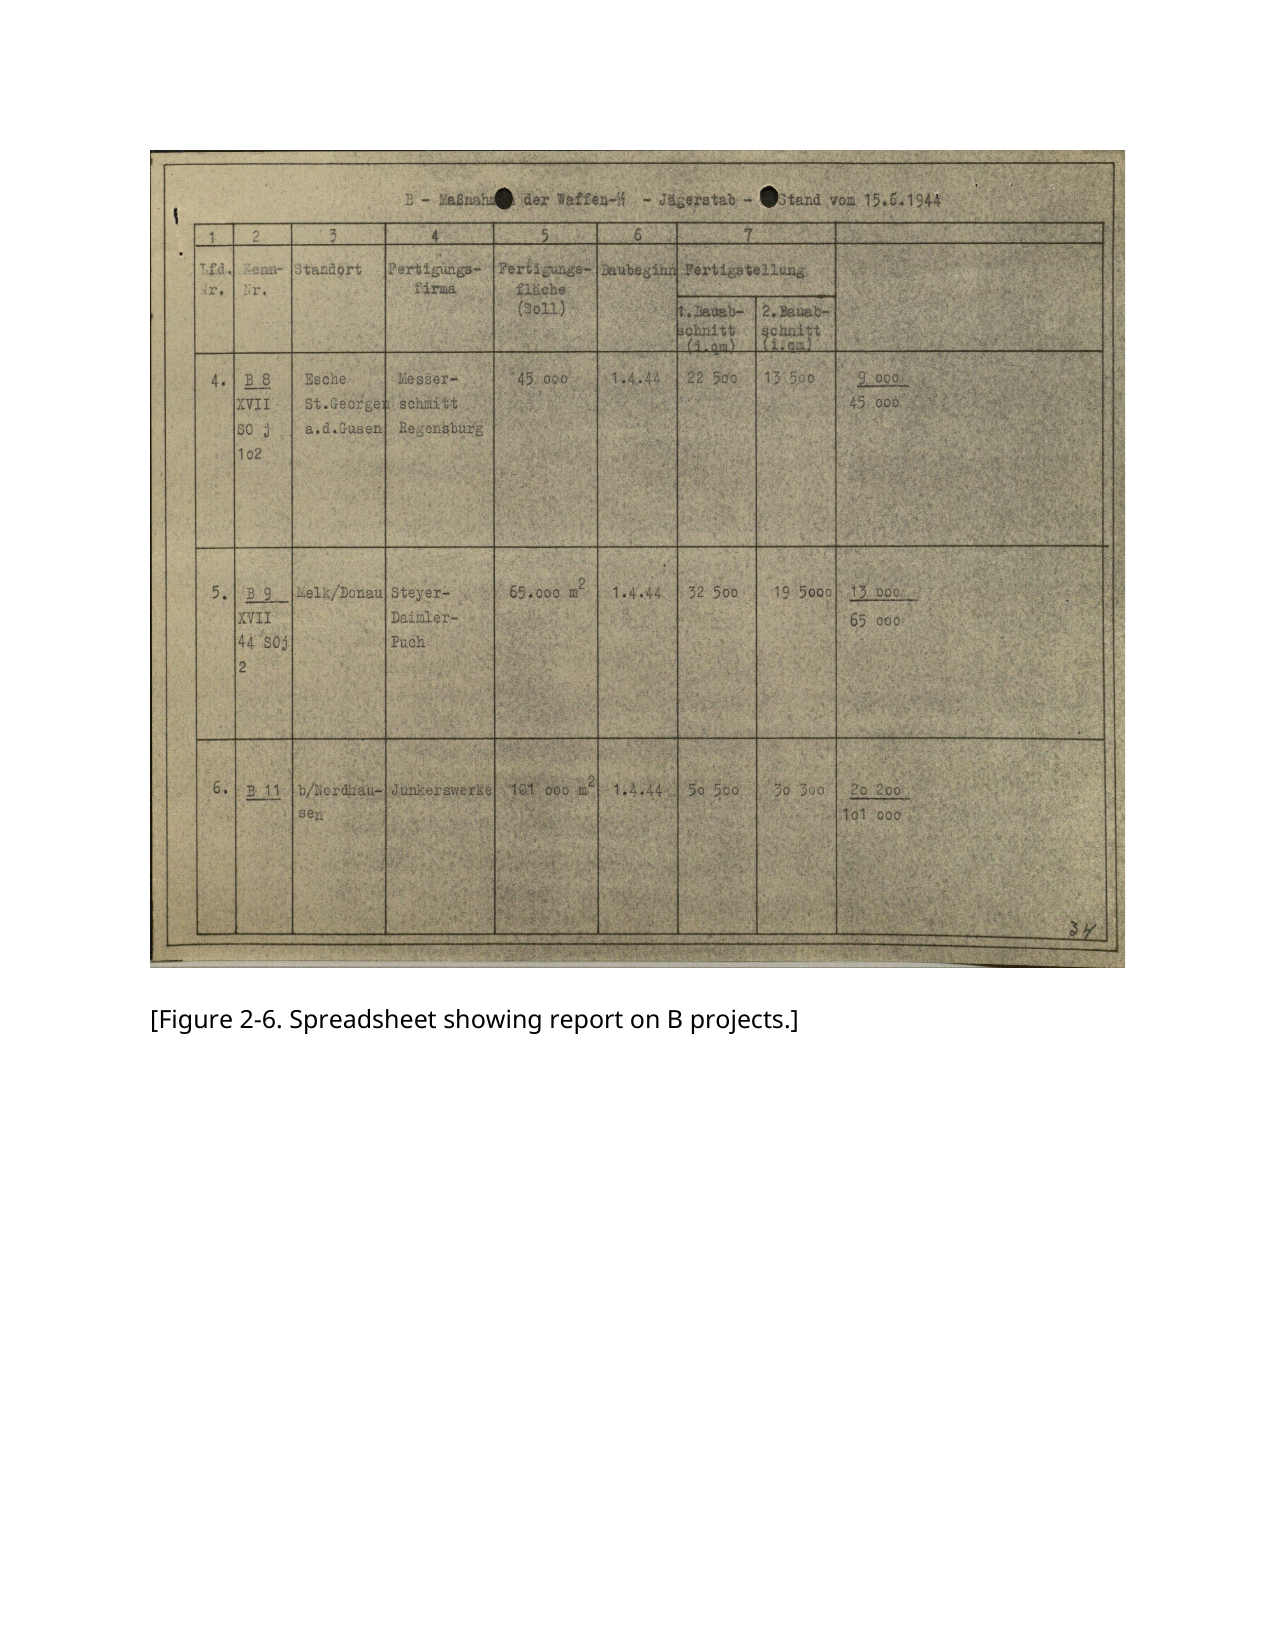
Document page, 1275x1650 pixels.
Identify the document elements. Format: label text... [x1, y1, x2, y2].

picture [150, 150, 1125, 968]
text [Figure 2-6. Spreadsheet showing report on B projects.] [150, 1002, 1125, 1036]
